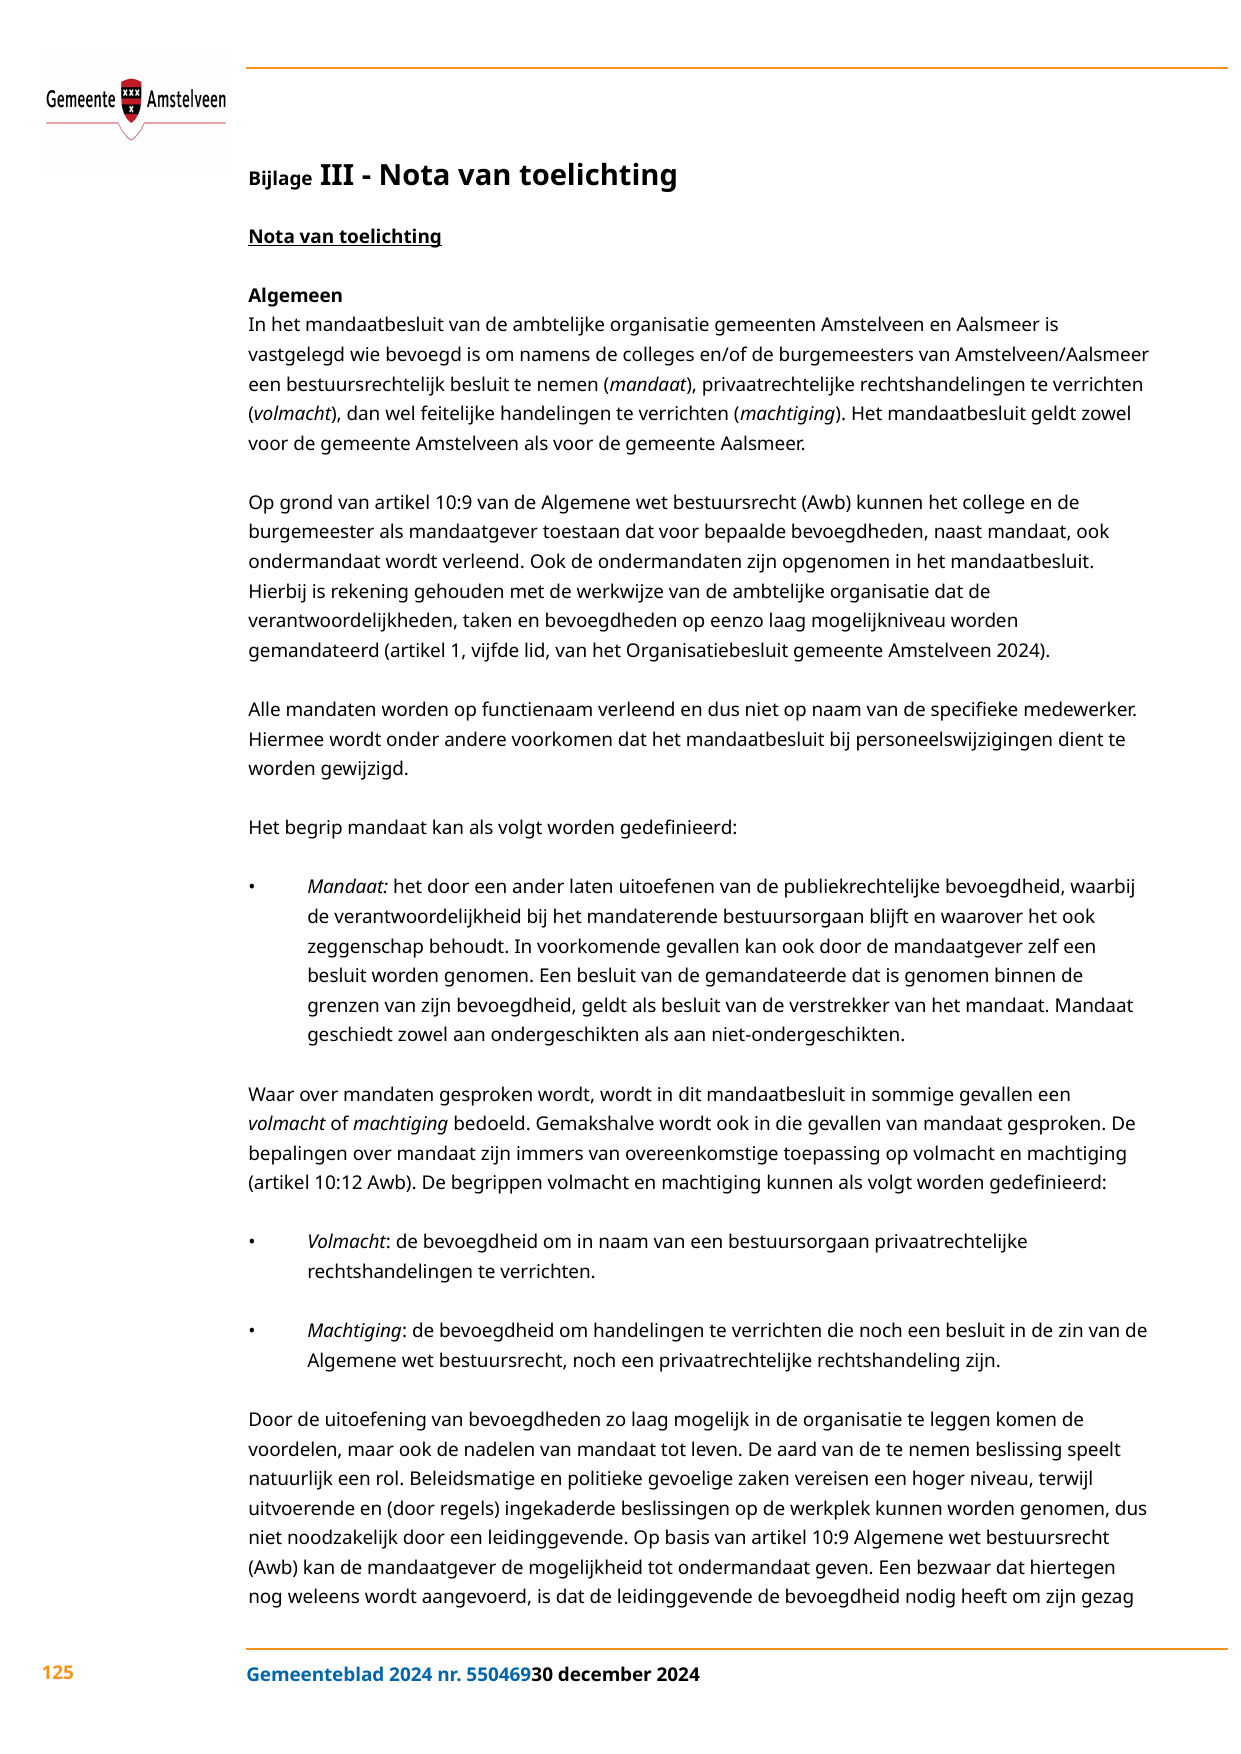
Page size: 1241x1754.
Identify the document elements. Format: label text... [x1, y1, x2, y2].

text Algemeen [248, 282, 1152, 308]
text Bijlage III - Nota van toelichting [248, 154, 1152, 194]
text Alle mandaten worden op functienaam verleend en dus niet op naam van de specifieke medewerker. Hiermee wordt onder andere voorkomen dat het mandaatbesluit bij personeelswijzigingen dient te worden gewijzigd. [248, 696, 1152, 781]
list Volmacht: de bevoegdheid om in naam van een bestuursorgaan privaatrechtelijke [248, 1229, 1152, 1254]
text Door de uitoefening van bevoegdheden zo laag mogelijk in de organisatie te leggen komen de voordelen, maar ook de nadelen van mandaat tot leven. De aard van de te nemen beslissing speelt natuurlijk een rol. Beleidsmatige en politieke gevoelige zaken vereisen een hoger niveau, terwijl uitvoerende en (door regels) ingekaderde beslissingen op de werkplek kunnen worden genomen, dus niet noodzakelijk door een leidinggevende. Op basis van artikel 10:9 Algemene wet bestuursrecht (Awb) kan de mandaatgever de mogelijkheid tot ondermandaat geven. Een bezwaar dat hiertegen nog weleens wordt aangevoerd, is dat de leidinggevende de bevoegdheid nodig heeft om zijn gezag [248, 1406, 1152, 1609]
picture [41, 47, 231, 172]
list Machtiging: de bevoegdheid om handelingen te verrichten die noch een besluit in de zin van de Algemene wet bestuursrecht, noch een privaatrechtelijke rechtshandeling zijn. [248, 1317, 1152, 1373]
list Mandaat: het door een ander laten uitoefenen van de publiekrechtelijke bevoegdheid, waarbij de verantwoordelijkheid bij het mandaterende bestuursorgaan blijft en waarover het ook zeggenschap behoudt. In voorkomende gevallen kan ook door de mandaatgever zelf een besluit worden genomen. Een besluit van de gemandateerde dat is genomen binnen de grenzen van zijn bevoegdheid, geldt als besluit van de verstrekker van het mandaat. Mandaat geschiedt zowel aan ondergeschikten als aan niet-ondergeschikten. [248, 874, 1152, 1047]
list rechtshandelingen te verrichten. [248, 1258, 1152, 1284]
text Waar over mandaten gesproken wordt, wordt in dit mandaatbesluit in sommige gevallen een volmacht of machtiging bedoeld. Gemakshalve wordt ook in die gevallen van mandaat gesproken. De bepalingen over mandaat zijn immers van overeenkomstige toepassing op volmacht en machtiging (artikel 10:12 Awb). De begrippen volmacht en machtiging kunnen als volgt worden gedefinieerd: [248, 1081, 1152, 1195]
text Het begrip mandaat kan als volgt worden gedefinieerd: [248, 814, 1152, 840]
text Op grond van artikel 10:9 van de Algemene wet bestuursrecht (Awb) kunnen het college en de burgemeester als mandaatgever toestaan dat voor bepaalde bevoegdheden, naast mandaat, ook ondermandaat wordt verleend. Ook de ondermandaten zijn opgenomen in het mandaatbesluit. Hierbij is rekening gehouden met de werkwijze van de ambtelijke organisatie dat de verantwoordelijkheden, taken en bevoegdheden op eenzo laag mogelijkniveau worden gemandateerd (artikel 1, vijfde lid, van het Organisatiebesluit gemeente Amstelveen 2024). [248, 489, 1152, 663]
text In het mandaatbesluit van de ambtelijke organisatie gemeenten Amstelveen en Aalsmeer is vastgelegd wie bevoegd is om namens de colleges en/of de burgemeesters van Amstelveen/Aalsmeer een bestuursrechtelijk besluit te nemen (mandaat), privaatrechtelijke rechtshandelingen te verrichten (volmacht), dan wel feitelijke handelingen te verrichten (machtiging). Het mandaatbesluit geldt zowel voor de gemeente Amstelveen als voor de gemeente Aalsmeer. [248, 312, 1152, 456]
text Nota van toelichting [248, 223, 1152, 248]
